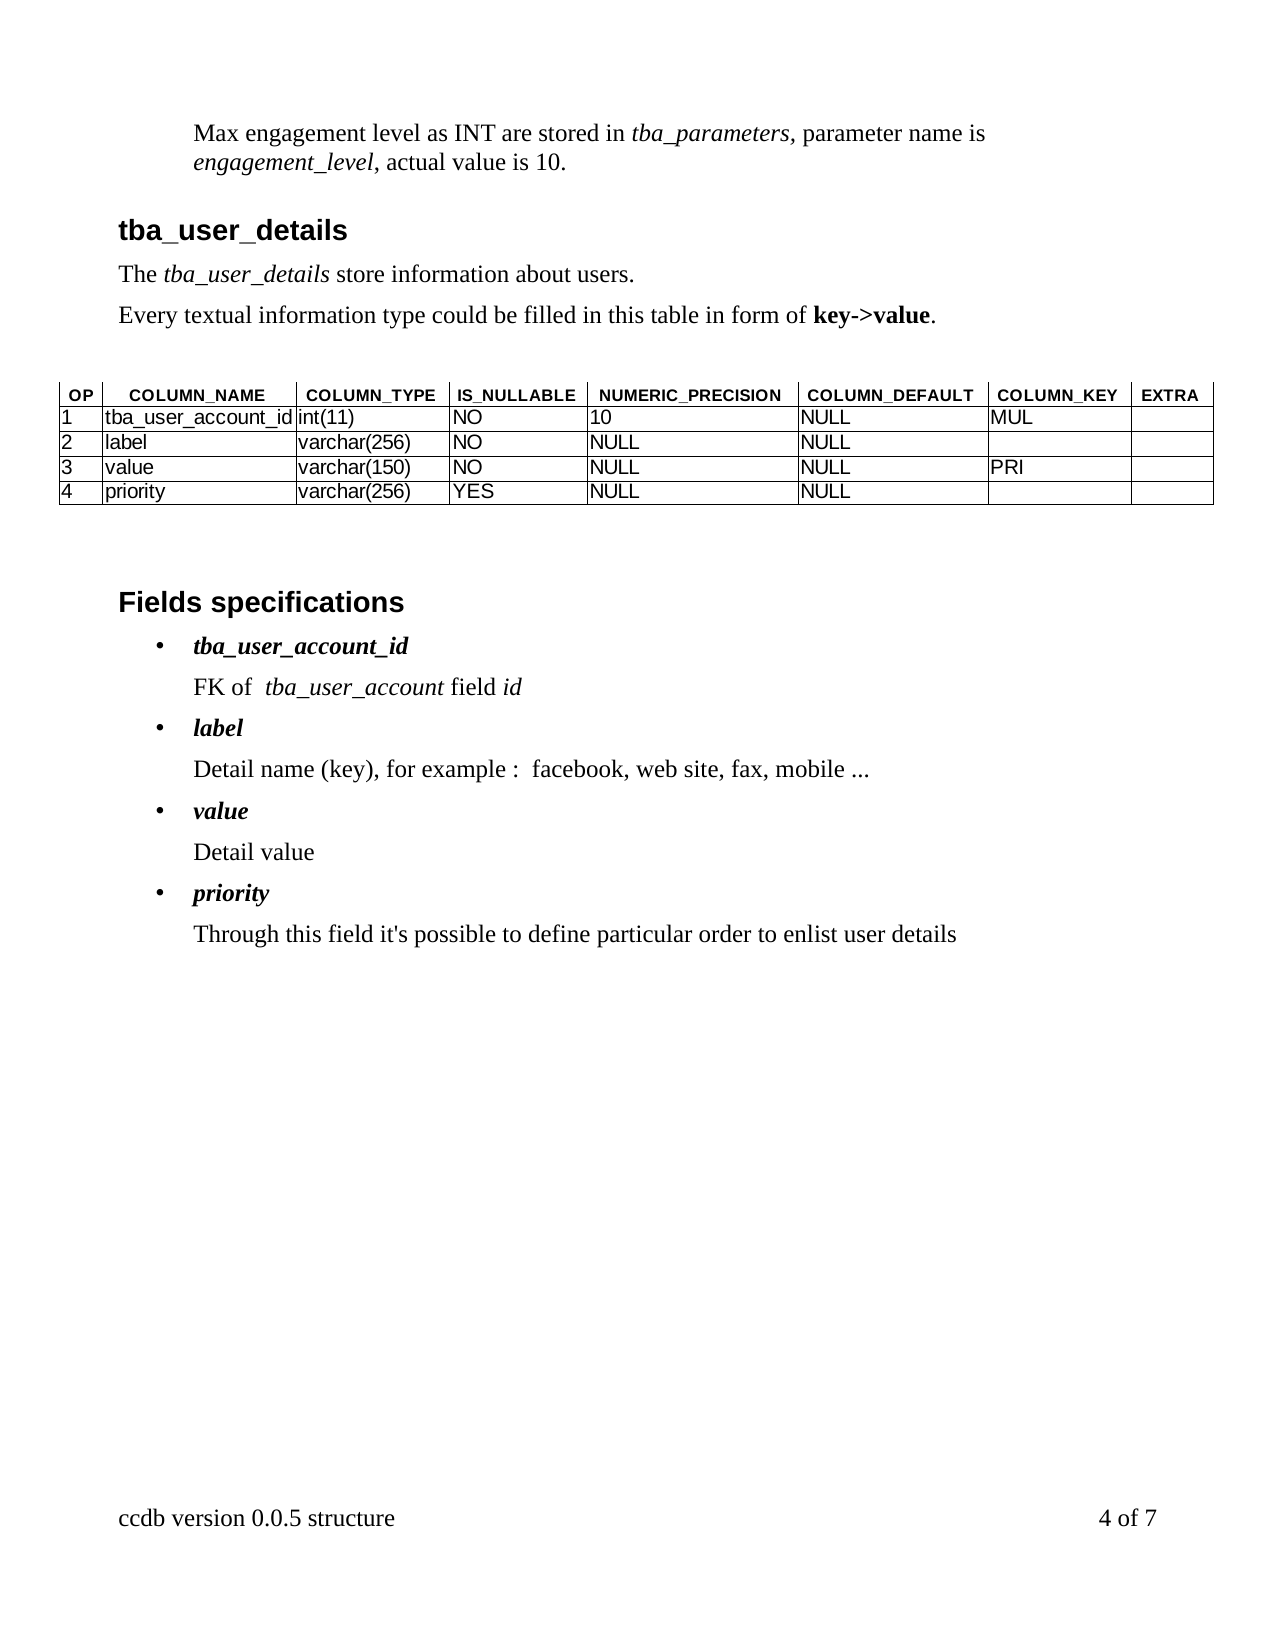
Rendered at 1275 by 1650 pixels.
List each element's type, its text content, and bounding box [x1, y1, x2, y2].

list FK of tba_user_account field id [156, 672, 1157, 701]
list Detail name (key), for example : facebook, web site, fax, mobile ... [156, 754, 1157, 783]
list tba_user_account_id [156, 631, 1157, 659]
list Max engagement level as INT are stored in tba_parameters, parameter name is engagement_level, actual value is 10. [156, 118, 1157, 176]
list Through this field it's possible to define particular order to enlist user details [156, 919, 1157, 948]
list priority [156, 878, 1157, 907]
text Every textual information type could be filled in this table in form of key->value. [118, 300, 1157, 329]
subtitle Fields specifications [118, 585, 1157, 618]
list label [156, 713, 1157, 742]
subtitle tba_user_details [118, 213, 1157, 247]
list value [156, 796, 1157, 824]
text The tba_user_details store information about users. [118, 259, 1157, 288]
list Detail value [156, 837, 1157, 866]
